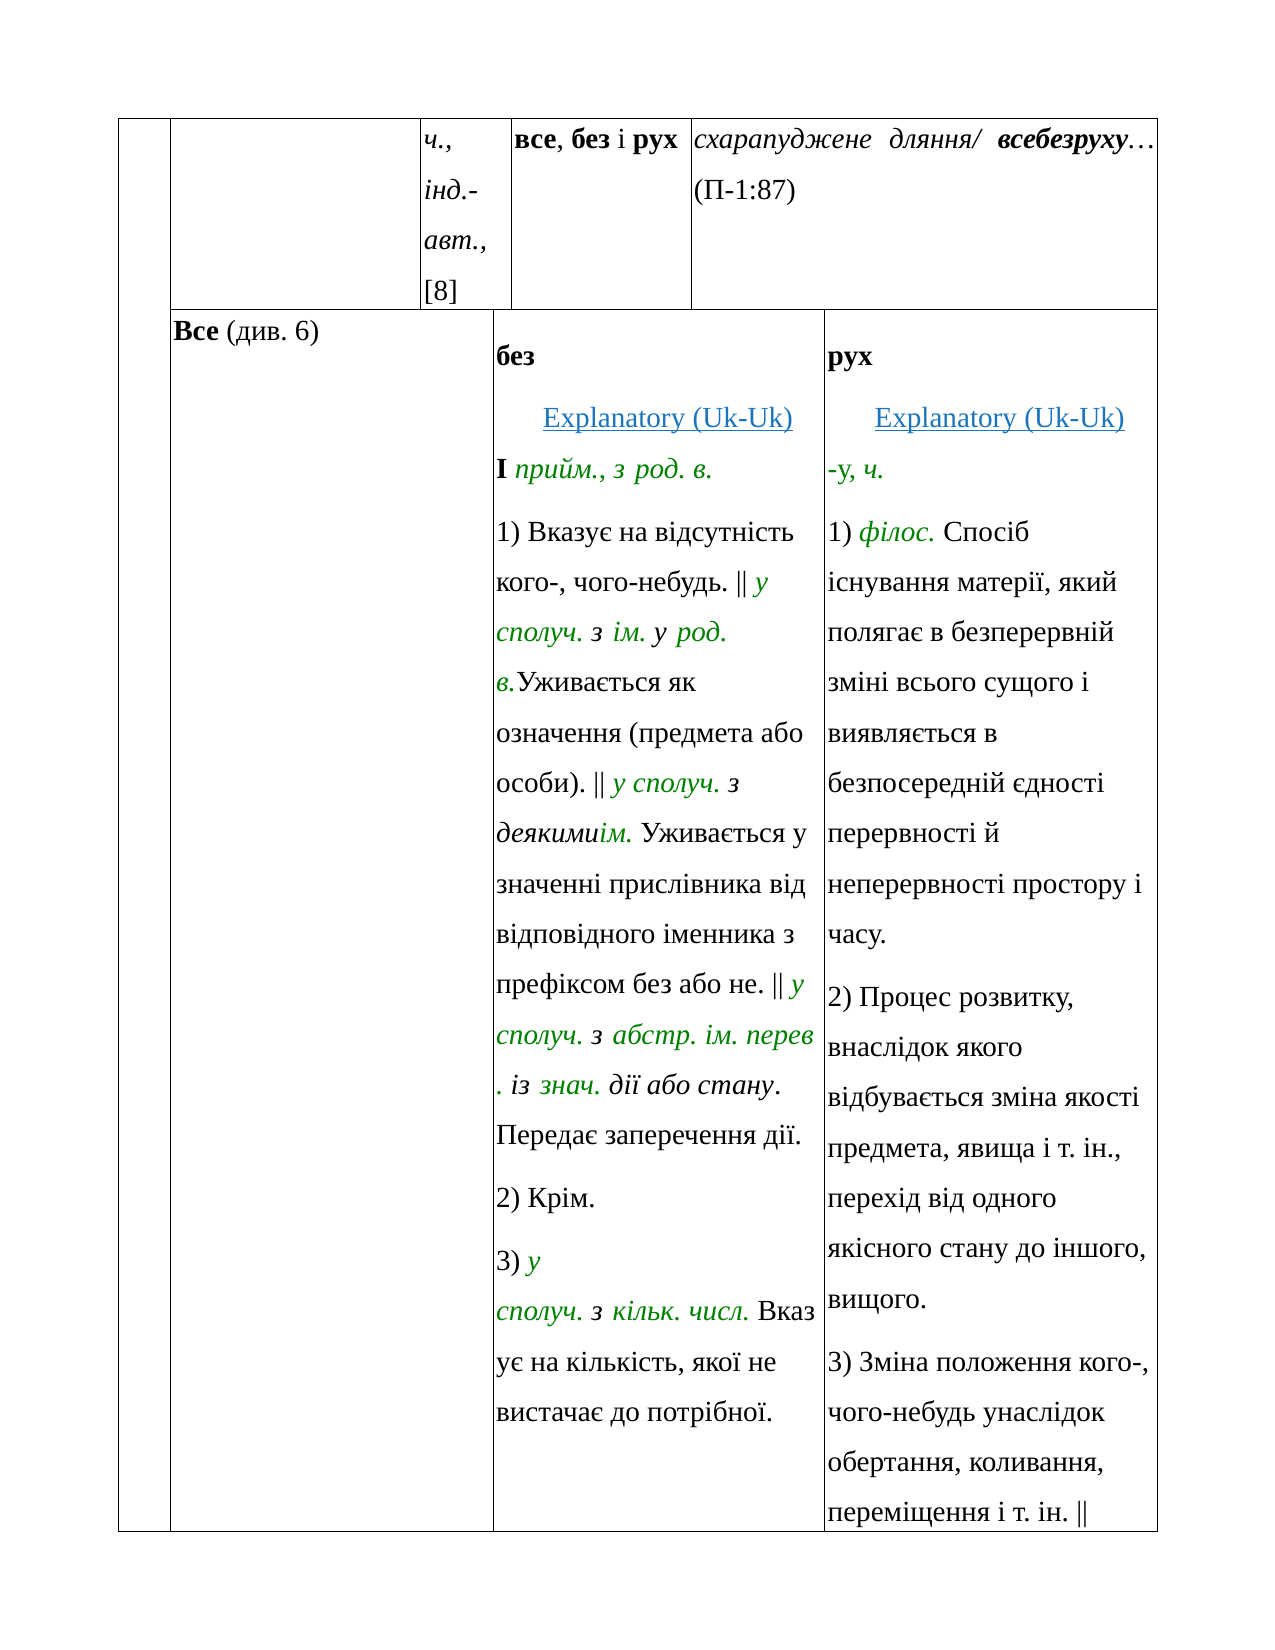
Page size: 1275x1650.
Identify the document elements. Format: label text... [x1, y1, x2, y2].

table_cell схарапуджене дляння/ всебезруху… (П-1:87) [692, 119, 1157, 309]
table_cell рух Explanatory (Uk-Uk) -у, ч. 1) філос. Спосіб існування матерії, який полягає в безперервній зміні всього сущого і виявляється в безпосередній єдності перервності й неперервності простору і часу. 2) Процес розвитку, внаслідок якого відбувається зміна якості предмета, явища і т. ін., перехід від одного якісного стану до іншого, вищого. 3) Зміна положення кого-, чого-небудь унаслідок обертання, коливання, переміщення і т. ін. || [825, 310, 1157, 1531]
table_cell без Explanatory (Uk-Uk) I прийм., з род. в. 1) Вказує на відсутність кого-, чого-небудь. || у сполуч. з ім. у род. в.Уживається як означення (предмета або особи). || у сполуч. з деякимиім. Уживається у значенні прислівника від відповідного іменника з префіксом без або не. || у сполуч. з абстр. ім. перев. із знач. дії або стану. Передає заперечення дії. 2) Крім. 3) у сполуч. з кільк. числ. Вказує на кількість, якої не вистачає до потрібної. [494, 310, 824, 1531]
table_cell [119, 119, 170, 1531]
table_cell Все (див. 6) [171, 310, 493, 1531]
table_cell [171, 119, 420, 309]
table_cell ч., інд.-авт., [8] [421, 119, 511, 309]
table_cell все, без і рух [512, 119, 691, 309]
